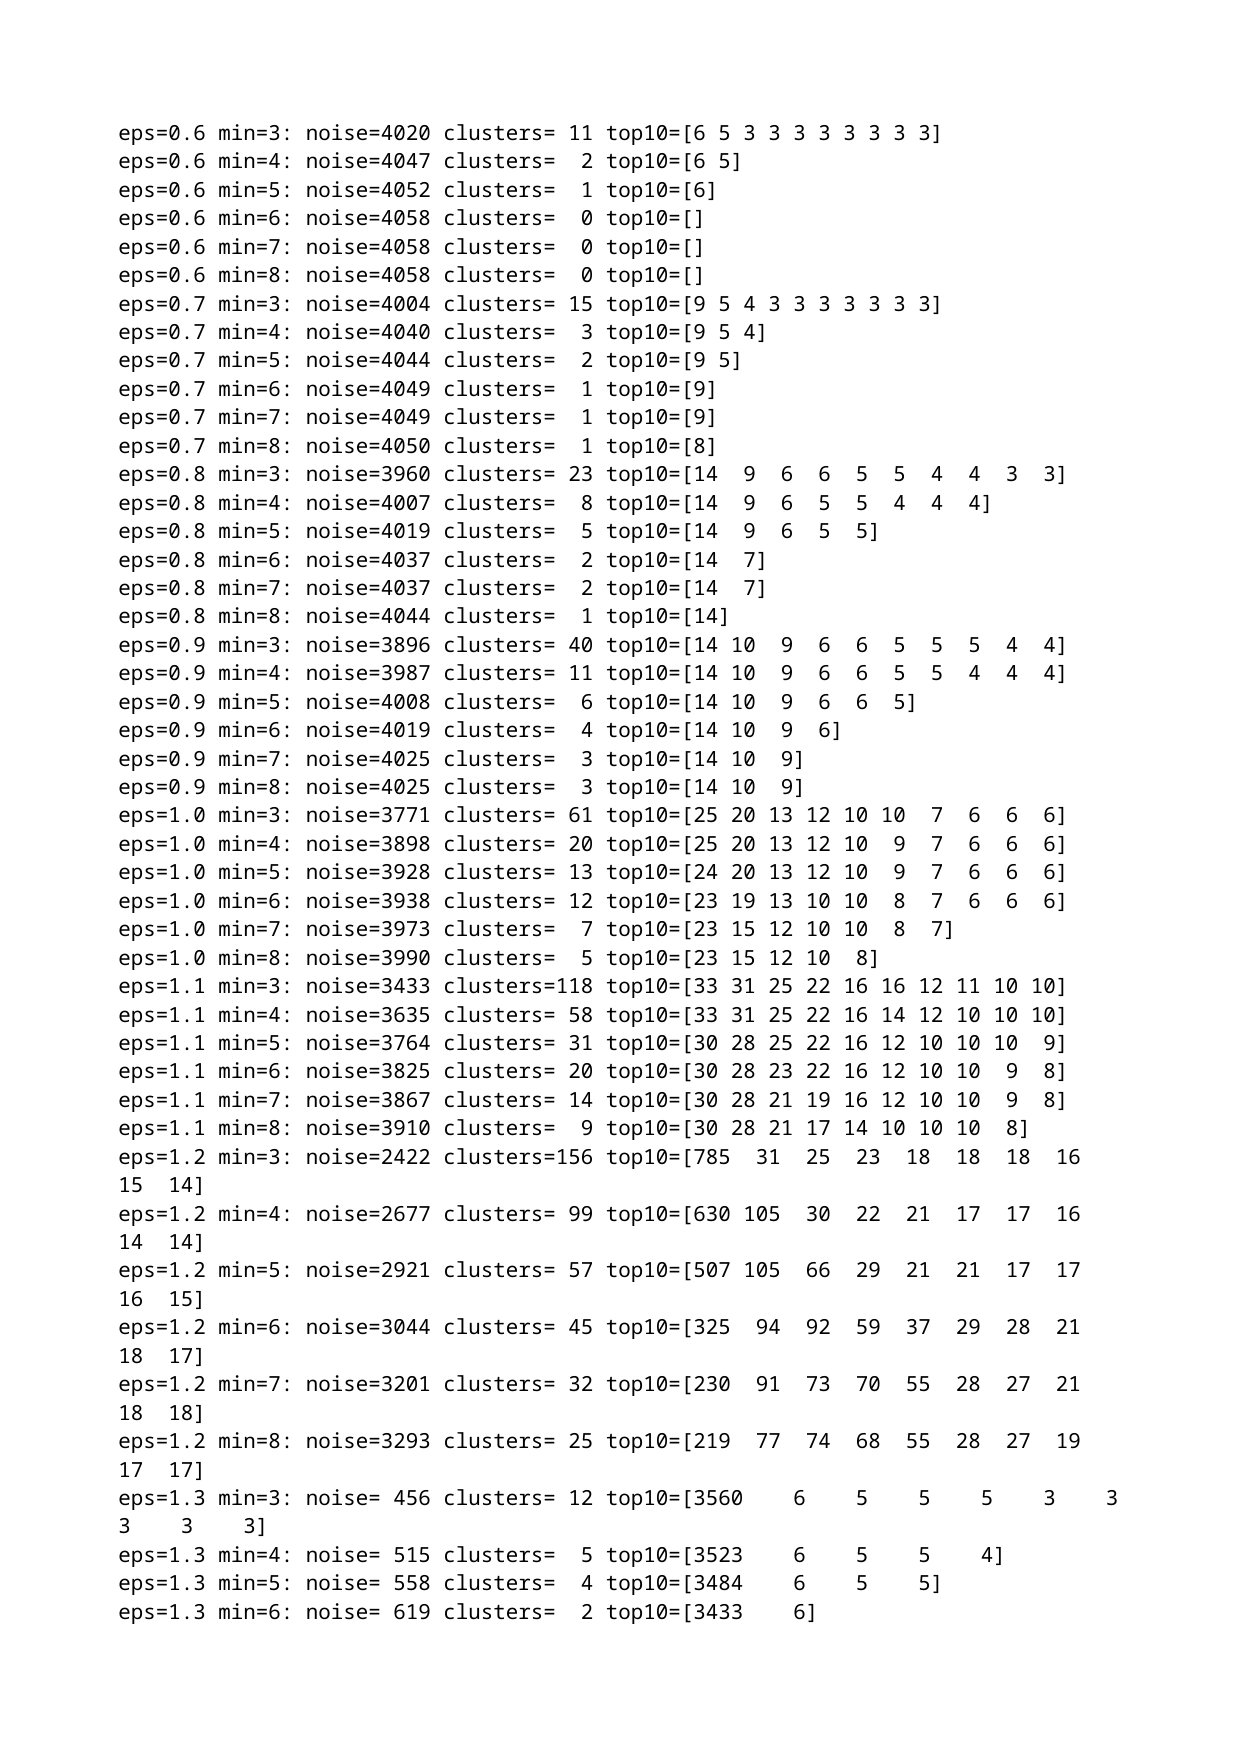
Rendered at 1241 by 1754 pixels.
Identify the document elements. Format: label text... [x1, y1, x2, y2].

text eps=0.9 min=6: noise=4019 clusters= 4 top10=[14 10 9 6] [118, 715, 1122, 744]
text eps=0.7 min=7: noise=4049 clusters= 1 top10=[9] [118, 402, 1122, 431]
text eps=0.7 min=3: noise=4004 clusters= 15 top10=[9 5 4 3 3 3 3 3 3 3] [118, 289, 1122, 317]
text eps=1.1 min=4: noise=3635 clusters= 58 top10=[33 31 25 22 16 14 12 10 10 10] [118, 1000, 1122, 1028]
text eps=1.2 min=8: noise=3293 clusters= 25 top10=[219 77 74 68 55 28 27 19 17 17] [118, 1426, 1122, 1483]
text eps=1.0 min=6: noise=3938 clusters= 12 top10=[23 19 13 10 10 8 7 6 6 6] [118, 886, 1122, 914]
text eps=0.8 min=5: noise=4019 clusters= 5 top10=[14 9 6 5 5] [118, 516, 1122, 545]
text eps=0.7 min=5: noise=4044 clusters= 2 top10=[9 5] [118, 346, 1122, 374]
text eps=0.8 min=6: noise=4037 clusters= 2 top10=[14 7] [118, 545, 1122, 573]
text eps=1.2 min=5: noise=2921 clusters= 57 top10=[507 105 66 29 21 21 17 17 16 15] [118, 1256, 1122, 1312]
text eps=1.0 min=4: noise=3898 clusters= 20 top10=[25 20 13 12 10 9 7 6 6 6] [118, 829, 1122, 857]
text eps=0.9 min=3: noise=3896 clusters= 40 top10=[14 10 9 6 6 5 5 5 4 4] [118, 630, 1122, 658]
text eps=0.6 min=7: noise=4058 clusters= 0 top10=[] [118, 232, 1122, 260]
text eps=0.6 min=6: noise=4058 clusters= 0 top10=[] [118, 203, 1122, 232]
text eps=1.0 min=7: noise=3973 clusters= 7 top10=[23 15 12 10 10 8 7] [118, 914, 1122, 943]
text eps=0.8 min=4: noise=4007 clusters= 8 top10=[14 9 6 5 5 4 4 4] [118, 488, 1122, 516]
text eps=1.0 min=5: noise=3928 clusters= 13 top10=[24 20 13 12 10 9 7 6 6 6] [118, 857, 1122, 886]
text eps=0.9 min=8: noise=4025 clusters= 3 top10=[14 10 9] [118, 772, 1122, 801]
text eps=0.6 min=3: noise=4020 clusters= 11 top10=[6 5 3 3 3 3 3 3 3 3] [118, 118, 1122, 147]
text eps=1.1 min=3: noise=3433 clusters=118 top10=[33 31 25 22 16 16 12 11 10 10] [118, 971, 1122, 1000]
text eps=0.9 min=4: noise=3987 clusters= 11 top10=[14 10 9 6 6 5 5 4 4 4] [118, 658, 1122, 687]
text eps=0.6 min=5: noise=4052 clusters= 1 top10=[6] [118, 175, 1122, 203]
text eps=0.8 min=7: noise=4037 clusters= 2 top10=[14 7] [118, 573, 1122, 602]
text eps=1.1 min=8: noise=3910 clusters= 9 top10=[30 28 21 17 14 10 10 10 8] [118, 1113, 1122, 1142]
text eps=1.1 min=7: noise=3867 clusters= 14 top10=[30 28 21 19 16 12 10 10 9 8] [118, 1085, 1122, 1113]
text eps=0.7 min=6: noise=4049 clusters= 1 top10=[9] [118, 374, 1122, 402]
text eps=1.3 min=5: noise= 558 clusters= 4 top10=[3484 6 5 5] [118, 1568, 1122, 1597]
text eps=0.8 min=3: noise=3960 clusters= 23 top10=[14 9 6 6 5 5 4 4 3 3] [118, 459, 1122, 488]
text eps=1.3 min=6: noise= 619 clusters= 2 top10=[3433 6] [118, 1597, 1122, 1625]
text eps=1.3 min=3: noise= 456 clusters= 12 top10=[3560 6 5 5 5 3 3 3 3 3] [118, 1483, 1122, 1540]
text eps=1.2 min=7: noise=3201 clusters= 32 top10=[230 91 73 70 55 28 27 21 18 18] [118, 1369, 1122, 1426]
text eps=1.0 min=3: noise=3771 clusters= 61 top10=[25 20 13 12 10 10 7 6 6 6] [118, 801, 1122, 829]
text eps=1.3 min=4: noise= 515 clusters= 5 top10=[3523 6 5 5 4] [118, 1540, 1122, 1568]
text eps=0.6 min=4: noise=4047 clusters= 2 top10=[6 5] [118, 147, 1122, 175]
text eps=1.2 min=6: noise=3044 clusters= 45 top10=[325 94 92 59 37 29 28 21 18 17] [118, 1312, 1122, 1369]
text eps=1.1 min=6: noise=3825 clusters= 20 top10=[30 28 23 22 16 12 10 10 9 8] [118, 1057, 1122, 1085]
text eps=1.1 min=5: noise=3764 clusters= 31 top10=[30 28 25 22 16 12 10 10 10 9] [118, 1028, 1122, 1057]
text eps=1.2 min=4: noise=2677 clusters= 99 top10=[630 105 30 22 21 17 17 16 14 14] [118, 1199, 1122, 1256]
text eps=0.7 min=8: noise=4050 clusters= 1 top10=[8] [118, 431, 1122, 459]
text eps=0.7 min=4: noise=4040 clusters= 3 top10=[9 5 4] [118, 317, 1122, 346]
text eps=1.2 min=3: noise=2422 clusters=156 top10=[785 31 25 23 18 18 18 16 15 14] [118, 1142, 1122, 1199]
text eps=0.9 min=7: noise=4025 clusters= 3 top10=[14 10 9] [118, 744, 1122, 772]
text eps=0.9 min=5: noise=4008 clusters= 6 top10=[14 10 9 6 6 5] [118, 687, 1122, 715]
text eps=1.0 min=8: noise=3990 clusters= 5 top10=[23 15 12 10 8] [118, 943, 1122, 971]
text eps=0.8 min=8: noise=4044 clusters= 1 top10=[14] [118, 602, 1122, 630]
text eps=0.6 min=8: noise=4058 clusters= 0 top10=[] [118, 260, 1122, 289]
